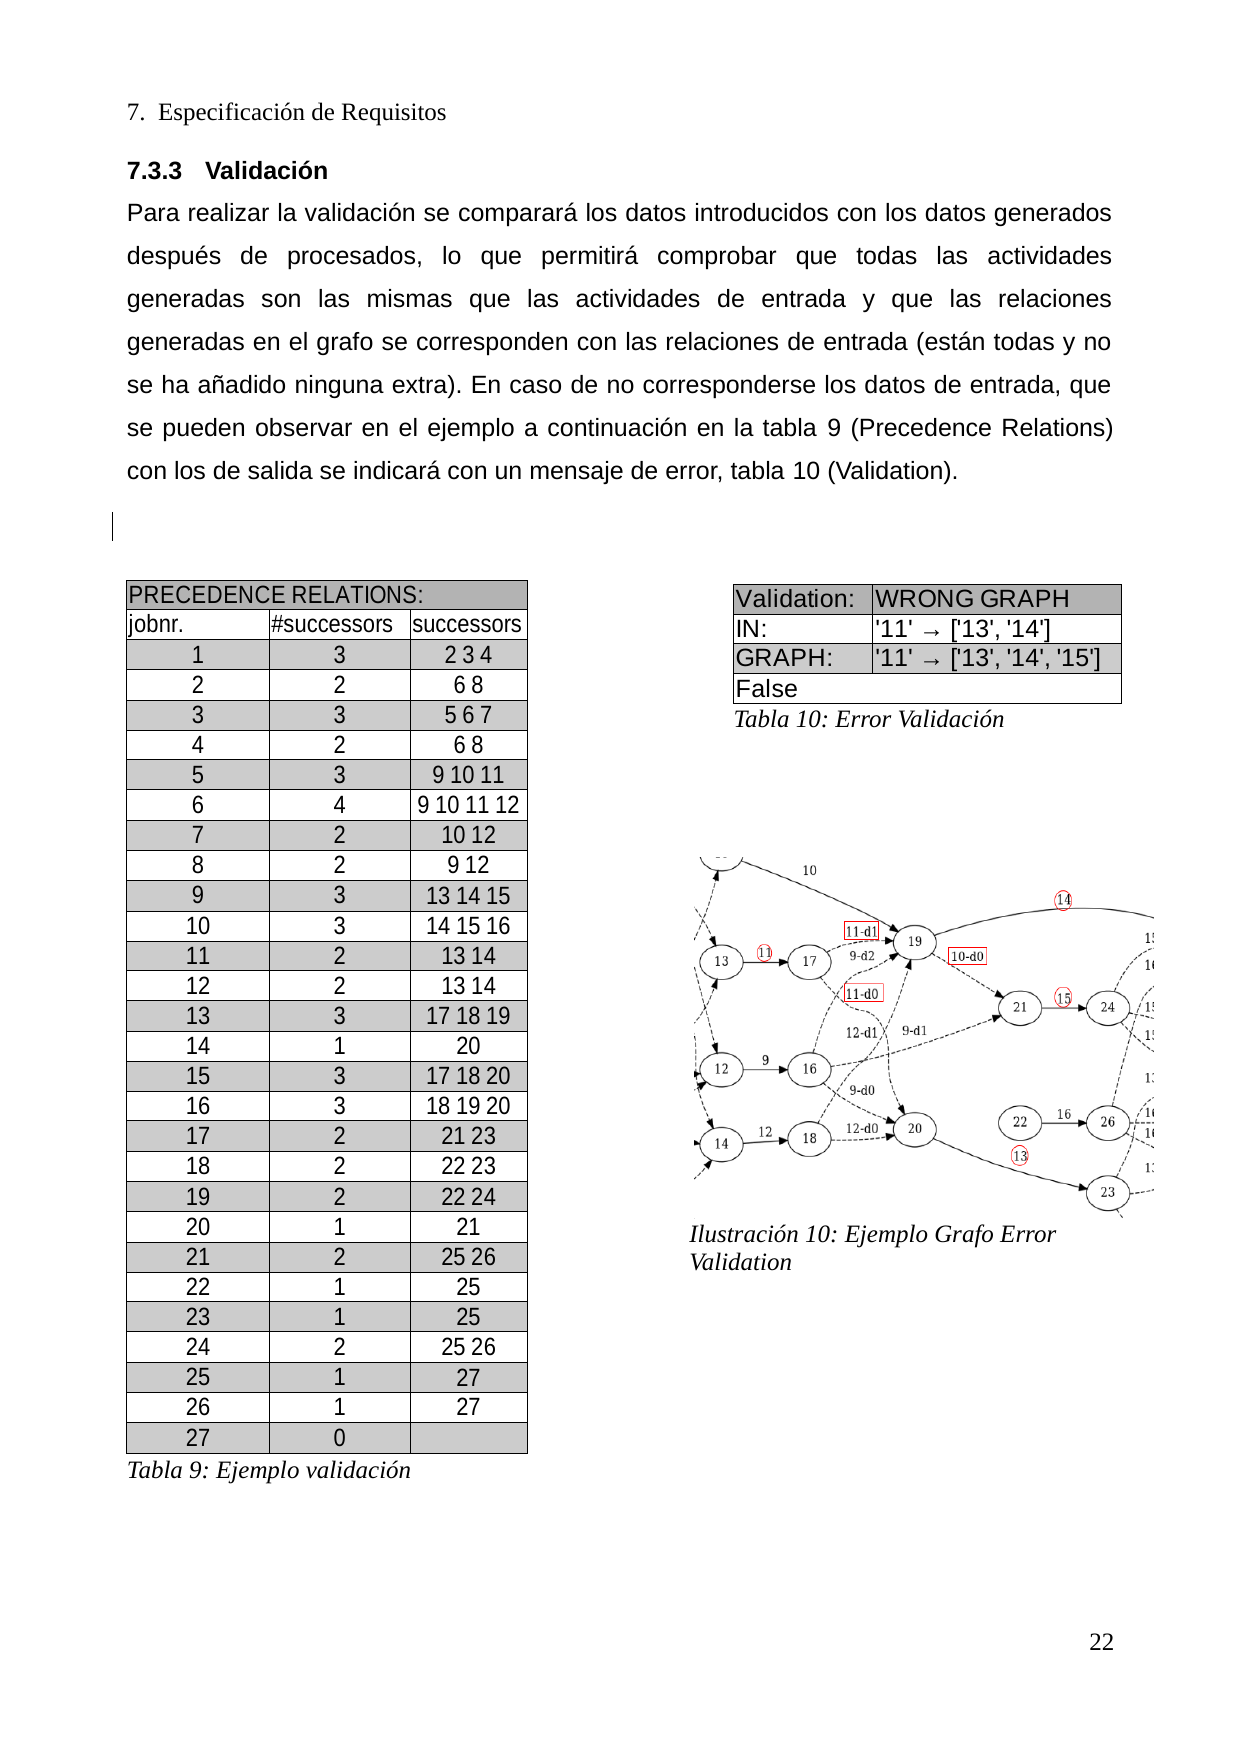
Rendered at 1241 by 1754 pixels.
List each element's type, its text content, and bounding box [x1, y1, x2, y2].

text Ilustración 10: Ejemplo Grafo Error Validation [689, 1219, 1154, 1276]
text Para realizar la validación se comparará los datos introducidos con los datos generados después de procesados, lo que permitirá comprobar que todas las actividades generadas son las mismas que las actividades de entrada y que las relaciones generadas en el grafo se corresponden con las relaciones de entrada (están todas y no se ha añadido ninguna extra). En caso de no corresponderse los datos de entrada, que se pueden observar en el ejemplo a continuación en la tabla 9 (Precedence Relations) con los de salida se indicará con un mensaje de error, tabla 10 (Validation). [127, 197, 1114, 485]
picture [689, 854, 1154, 1219]
text Tabla 10: Error Validación [733, 584, 1123, 733]
subtitle Validación [127, 156, 1114, 185]
text Tabla 9: Ejemplo validación [127, 580, 645, 1484]
